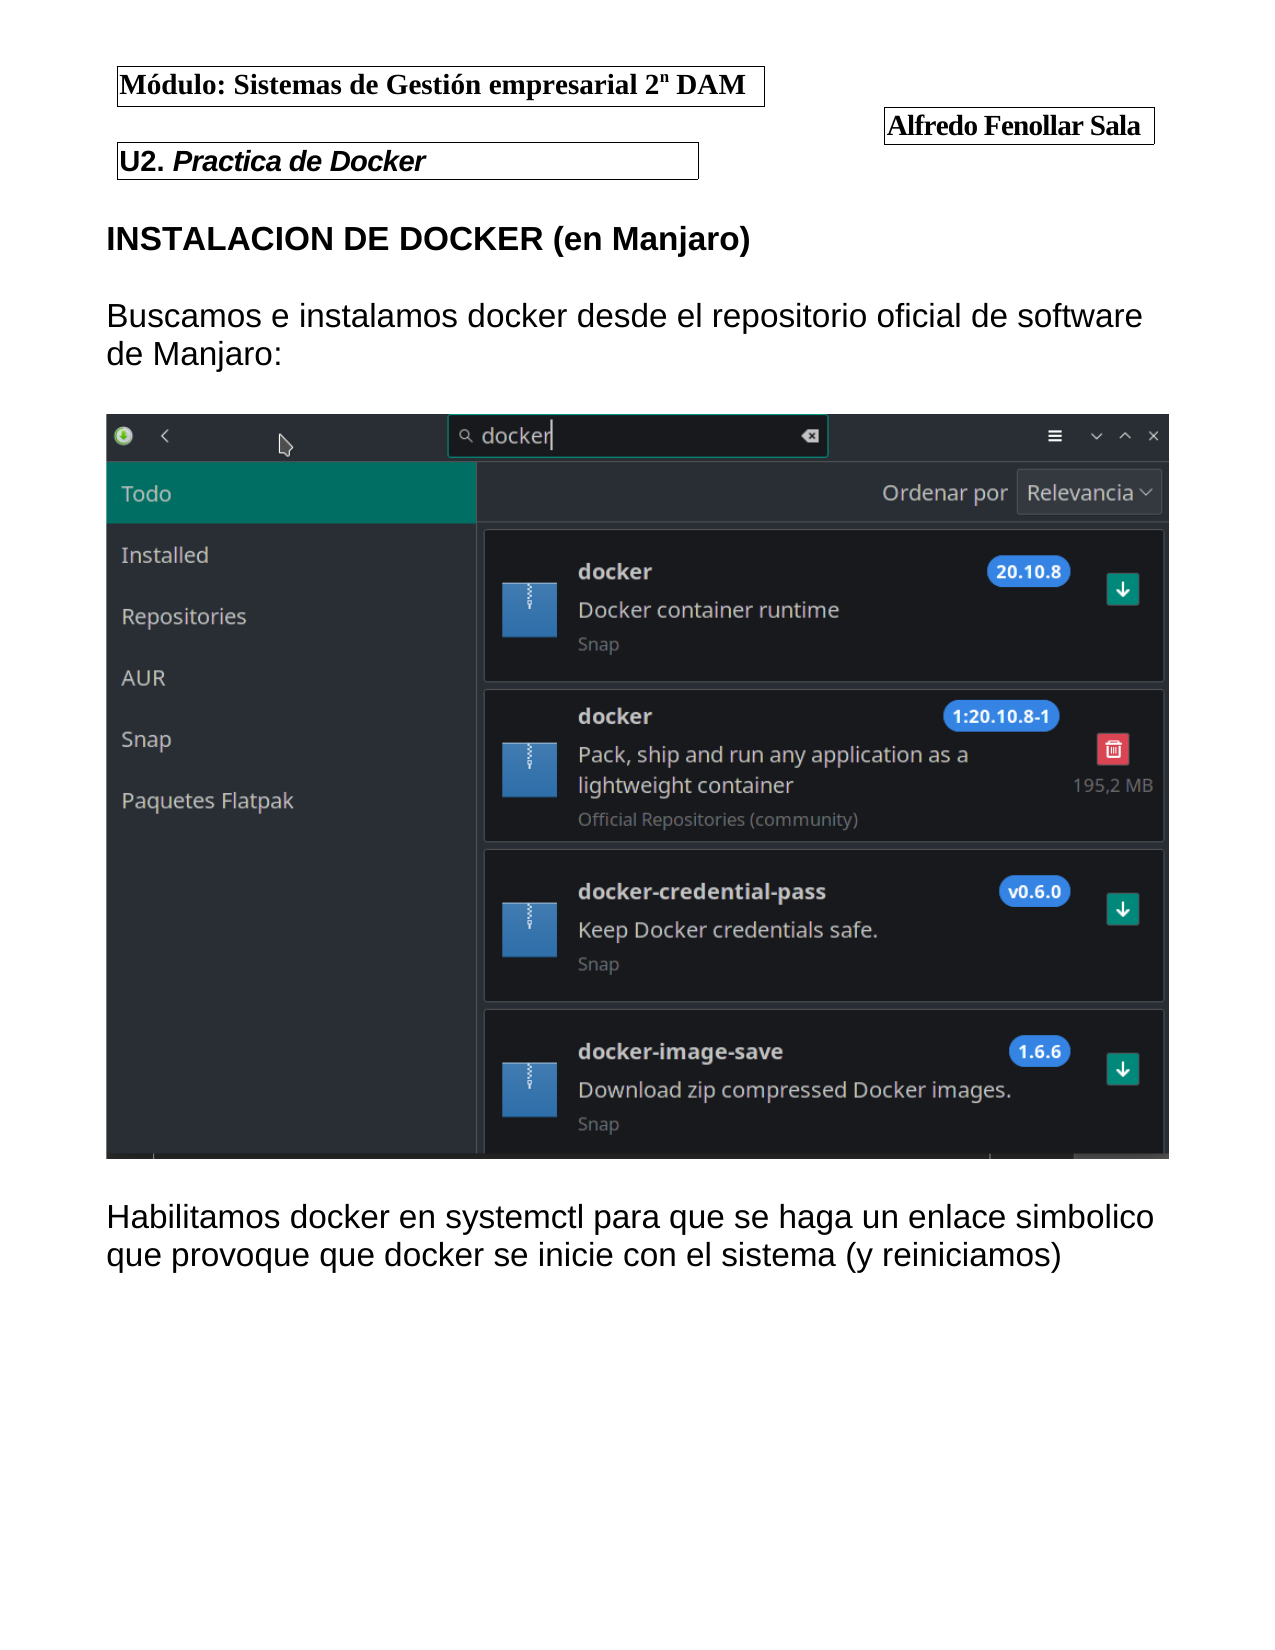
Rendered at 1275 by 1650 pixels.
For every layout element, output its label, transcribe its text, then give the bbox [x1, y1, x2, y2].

text INSTALACION DE DOCKER (en Manjaro) [106, 219, 1169, 257]
text Habilitamos docker en systemctl para que se haga un enlace simbolico que provoque que docker se inicie con el sistema (y reiniciamos) [106, 1197, 1169, 1274]
picture [106, 414, 1169, 1159]
text Buscamos e instalamos docker desde el repositorio oficial de software de Manjaro: [106, 296, 1169, 372]
